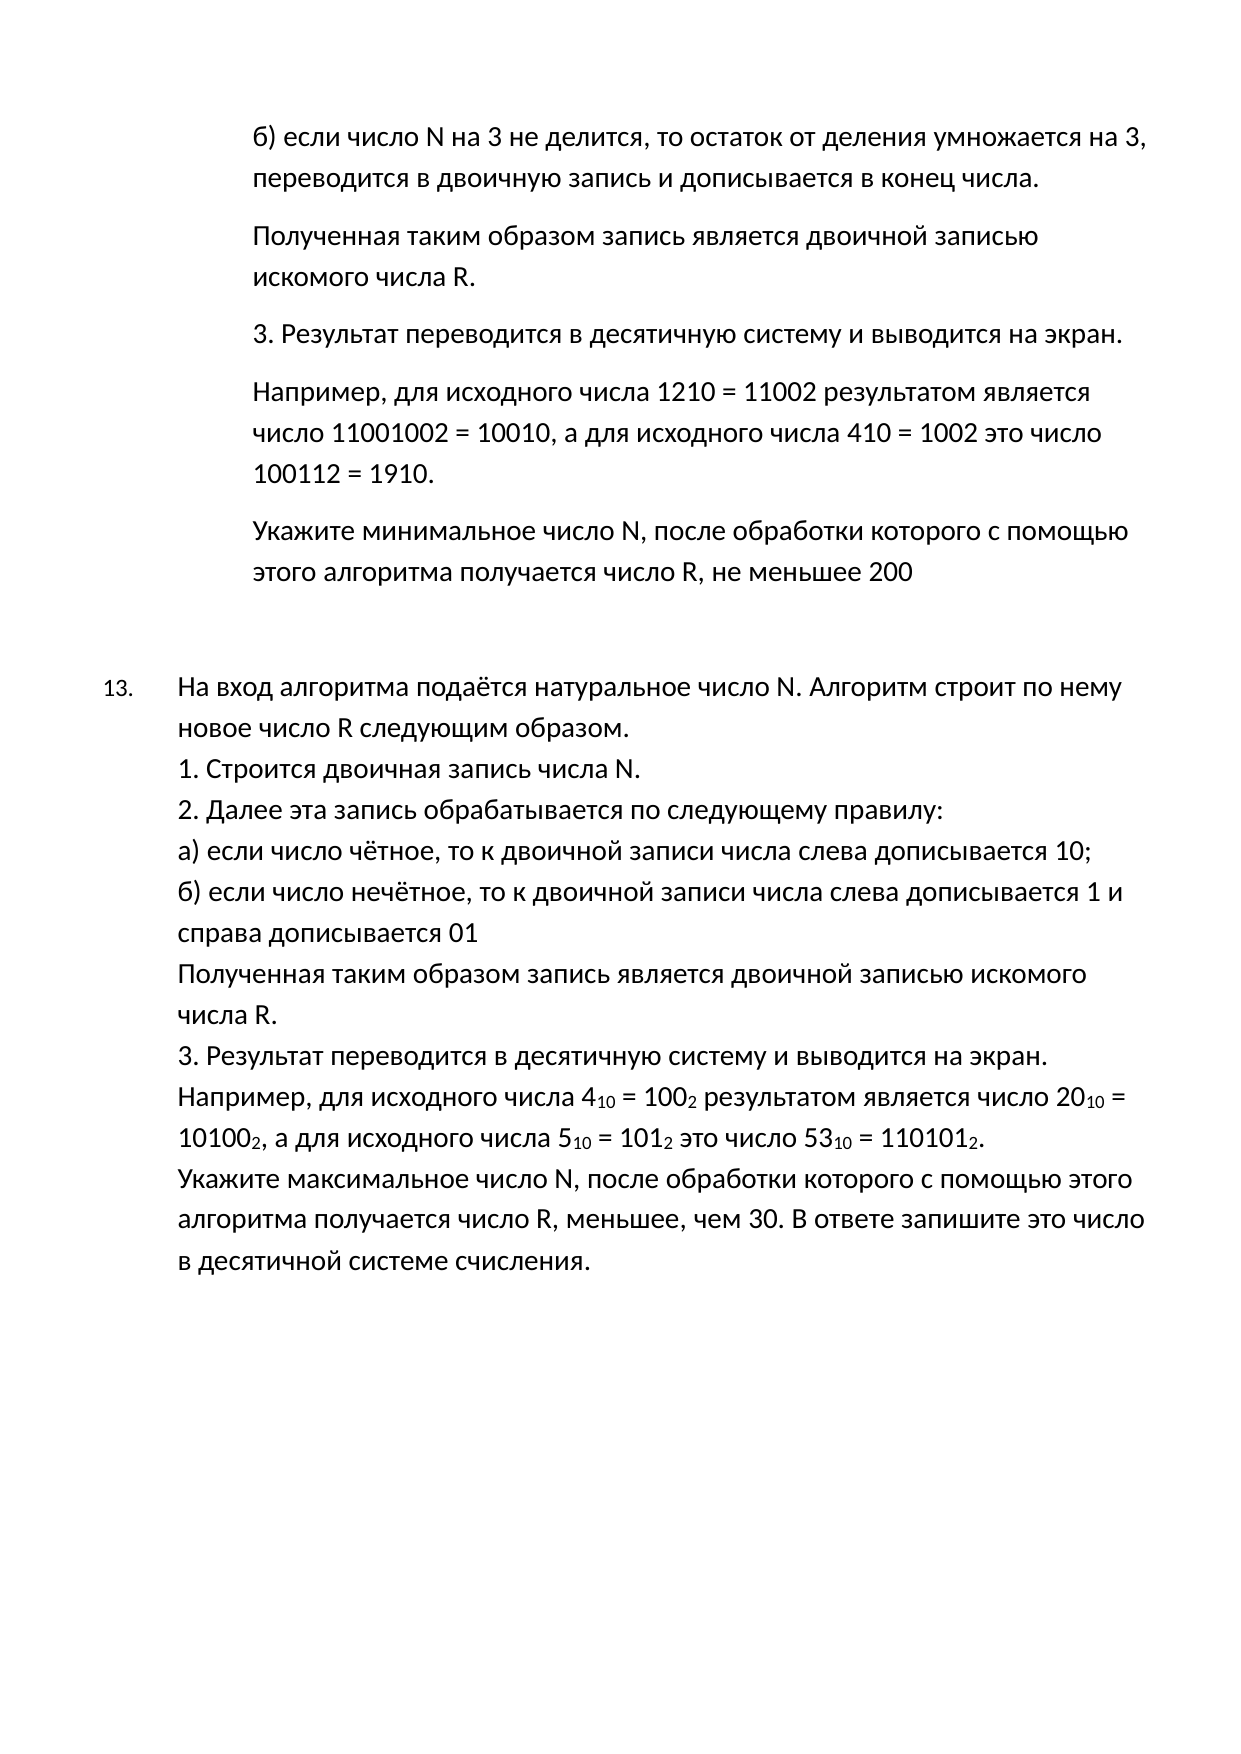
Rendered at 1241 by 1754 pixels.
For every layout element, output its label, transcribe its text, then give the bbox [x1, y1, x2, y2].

text Укажите минимальное число N, после обработки которого с помощью этого алгоритма получается число R, не меньшее 200 [252, 512, 1152, 589]
list На вход алгоритма подаётся натуральное число N. Алгоритм строит по нему новое число R следующим образом. 1. Строится двоичная запись числа N. 2. Далее эта запись обрабатывается по следующему правилу: a) если число чётное, то к двоичной записи числа слева дописывается 10; б) если число нечётное, то к двоичной записи числа слева дописывается 1 и справа дописывается 01 Полученная таким образом запись является двоичной записью искомого числа R. 3. Результат переводится в десятичную систему и выводится на экран. Например, для исходного числа 410 = 1002 результатом является число 2010 = 101002, а для исходного числа 510 = 1012 это число 5310 = 1101012. Укажите максимальное число N, после обработки которого с помощью этого алгоритма получается число R, меньшее, чем 30. В ответе запишите это число в десятичной системе счисления. [102, 668, 1152, 1277]
text Полученная таким образом запись является двоичной записью искомого числа R. [252, 217, 1152, 293]
text Например, для исходного числа 1210 = 11002 результатом является число 11001002 = 10010, а для исходного числа 410 = 1002 это число 100112 = 1910. [252, 373, 1152, 490]
text 3. Результат переводится в десятичную систему и выводится на экран. [252, 315, 1152, 351]
text б) если число N на 3 не делится, то остаток от деления умножается на 3, переводится в двоичную запись и дописывается в конец числа. [252, 118, 1152, 195]
